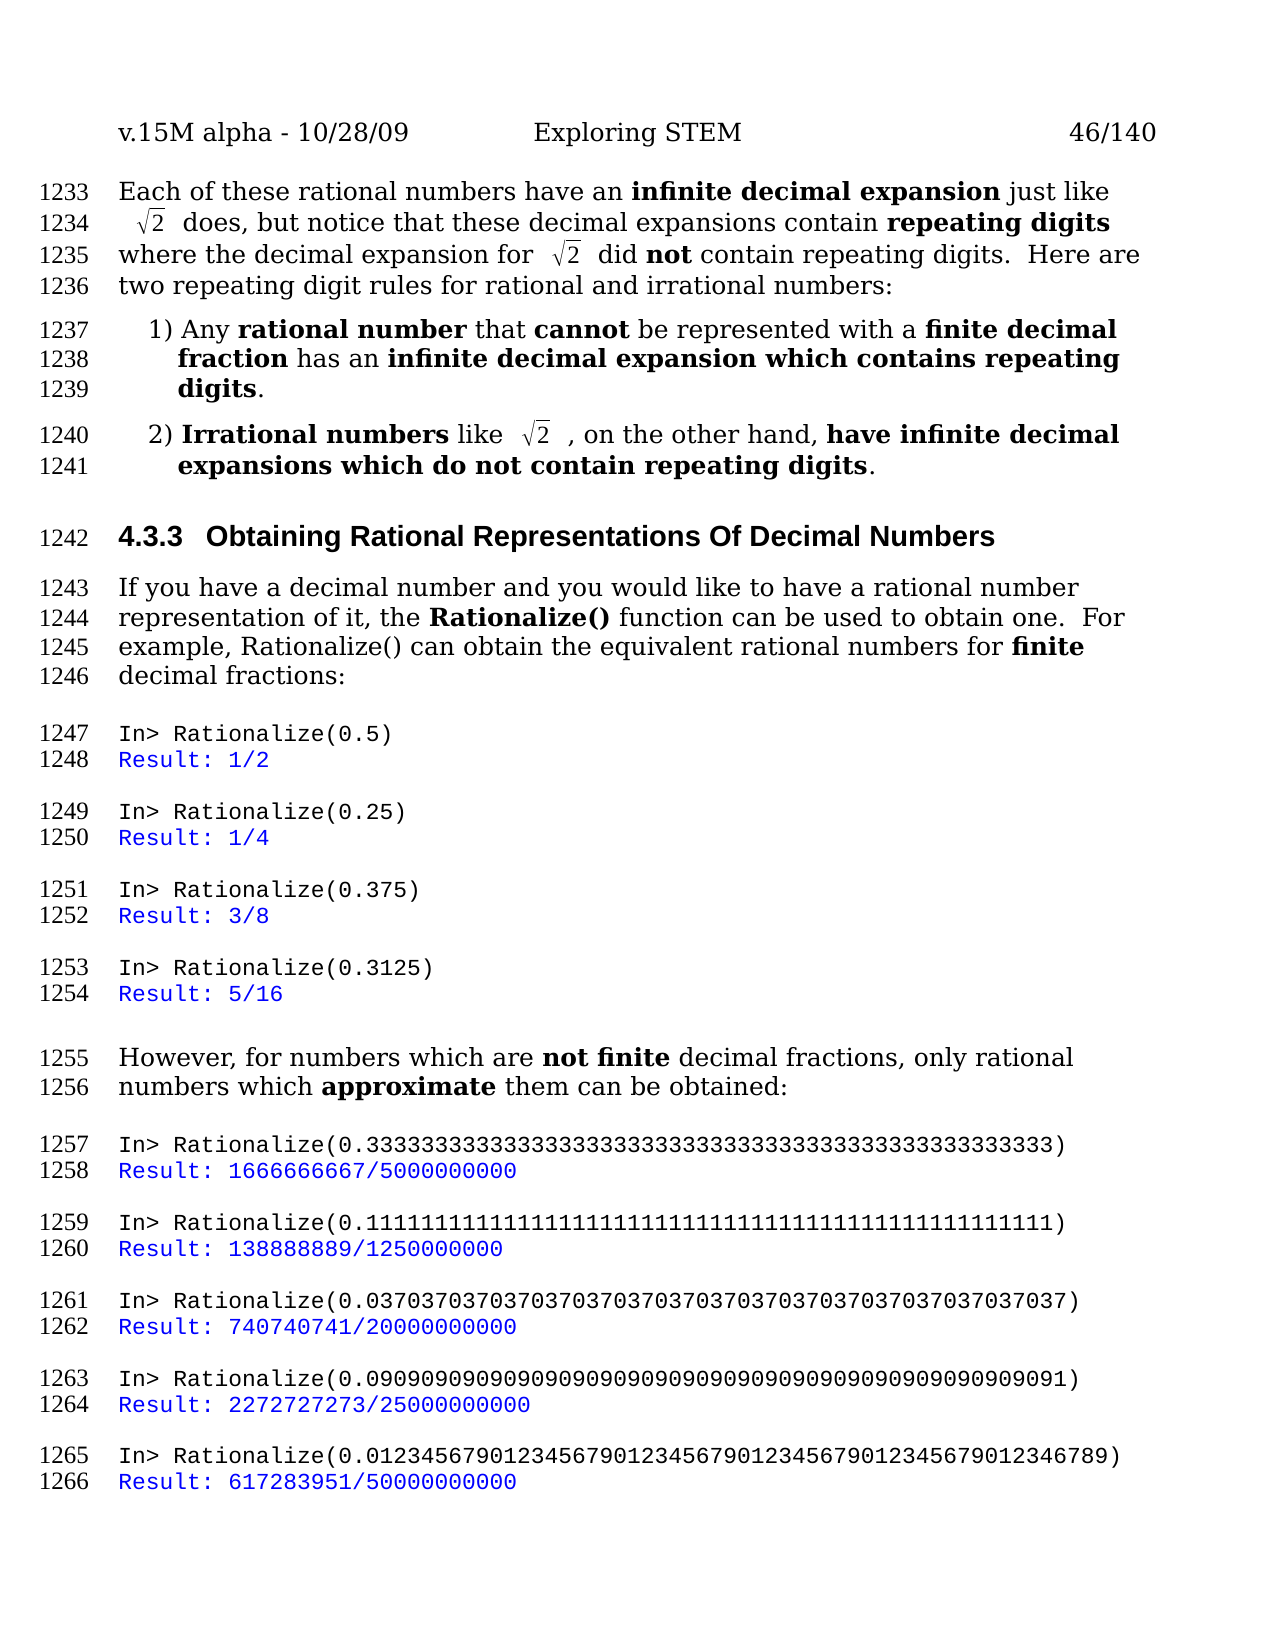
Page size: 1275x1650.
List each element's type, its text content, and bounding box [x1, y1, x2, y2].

text Result: 5/16 [118, 982, 1157, 1008]
text Result: 138888889/1250000000 [118, 1237, 1157, 1263]
text 1) Any rational number that cannot be represented with a finite decimal fraction has an infinite decimal expansion which contains repeating digits. [148, 315, 1157, 403]
text In> Rationalize(0.037037037037037037037037037037037037037037037037037) [118, 1289, 1157, 1315]
text In> Rationalize(0.11111111111111111111111111111111111111111111111111) [118, 1211, 1157, 1237]
text In> Rationalize(0.25) [118, 800, 1157, 826]
text In> Rationalize(0.5) [118, 723, 1157, 748]
text If you have a decimal number and you would like to have a rational number representation of it, the Rationalize() function can be used to obtain one. For example, Rationalize() can obtain the equivalent rational numbers for finite decimal fractions: [118, 573, 1157, 691]
text Result: 2272727273/25000000000 [118, 1393, 1157, 1419]
text Result: 740740741/20000000000 [118, 1315, 1157, 1341]
text Result: 617283951/50000000000 [118, 1471, 1157, 1497]
text In> Rationalize(0.012345679012345679012345679012345679012345679012346789) [118, 1445, 1157, 1471]
text In> Rationalize(0.33333333333333333333333333333333333333333333333333) [118, 1133, 1157, 1159]
text Result: 3/8 [118, 904, 1157, 930]
text In> Rationalize(0.3125) [118, 956, 1157, 982]
text Result: 1/4 [118, 826, 1157, 852]
text Result: 1/2 [118, 748, 1157, 774]
subtitle Obtaining Rational Representations Of Decimal Numbers [118, 519, 1157, 553]
text In> Rationalize(0.375) [118, 878, 1157, 904]
text 2) Irrational numbers like, on the other hand, have infinite decimal expansions which do not contain repeating digits. [148, 418, 1157, 480]
text Each of these rational numbers have an infinite decimal expansion just likedoes, but notice that these decimal expansions contain repeating digits where the decimal expansion fordid not contain repeating digits. Here are two repeating digit rules for rational and irrational numbers: [118, 177, 1157, 300]
text However, for numbers which are not finite decimal fractions, only rational numbers which approximate them can be obtained: [118, 1043, 1157, 1102]
text In> Rationalize(0.090909090909090909090909090909090909090909090909091) [118, 1367, 1157, 1393]
text Result: 1666666667/5000000000 [118, 1159, 1157, 1185]
